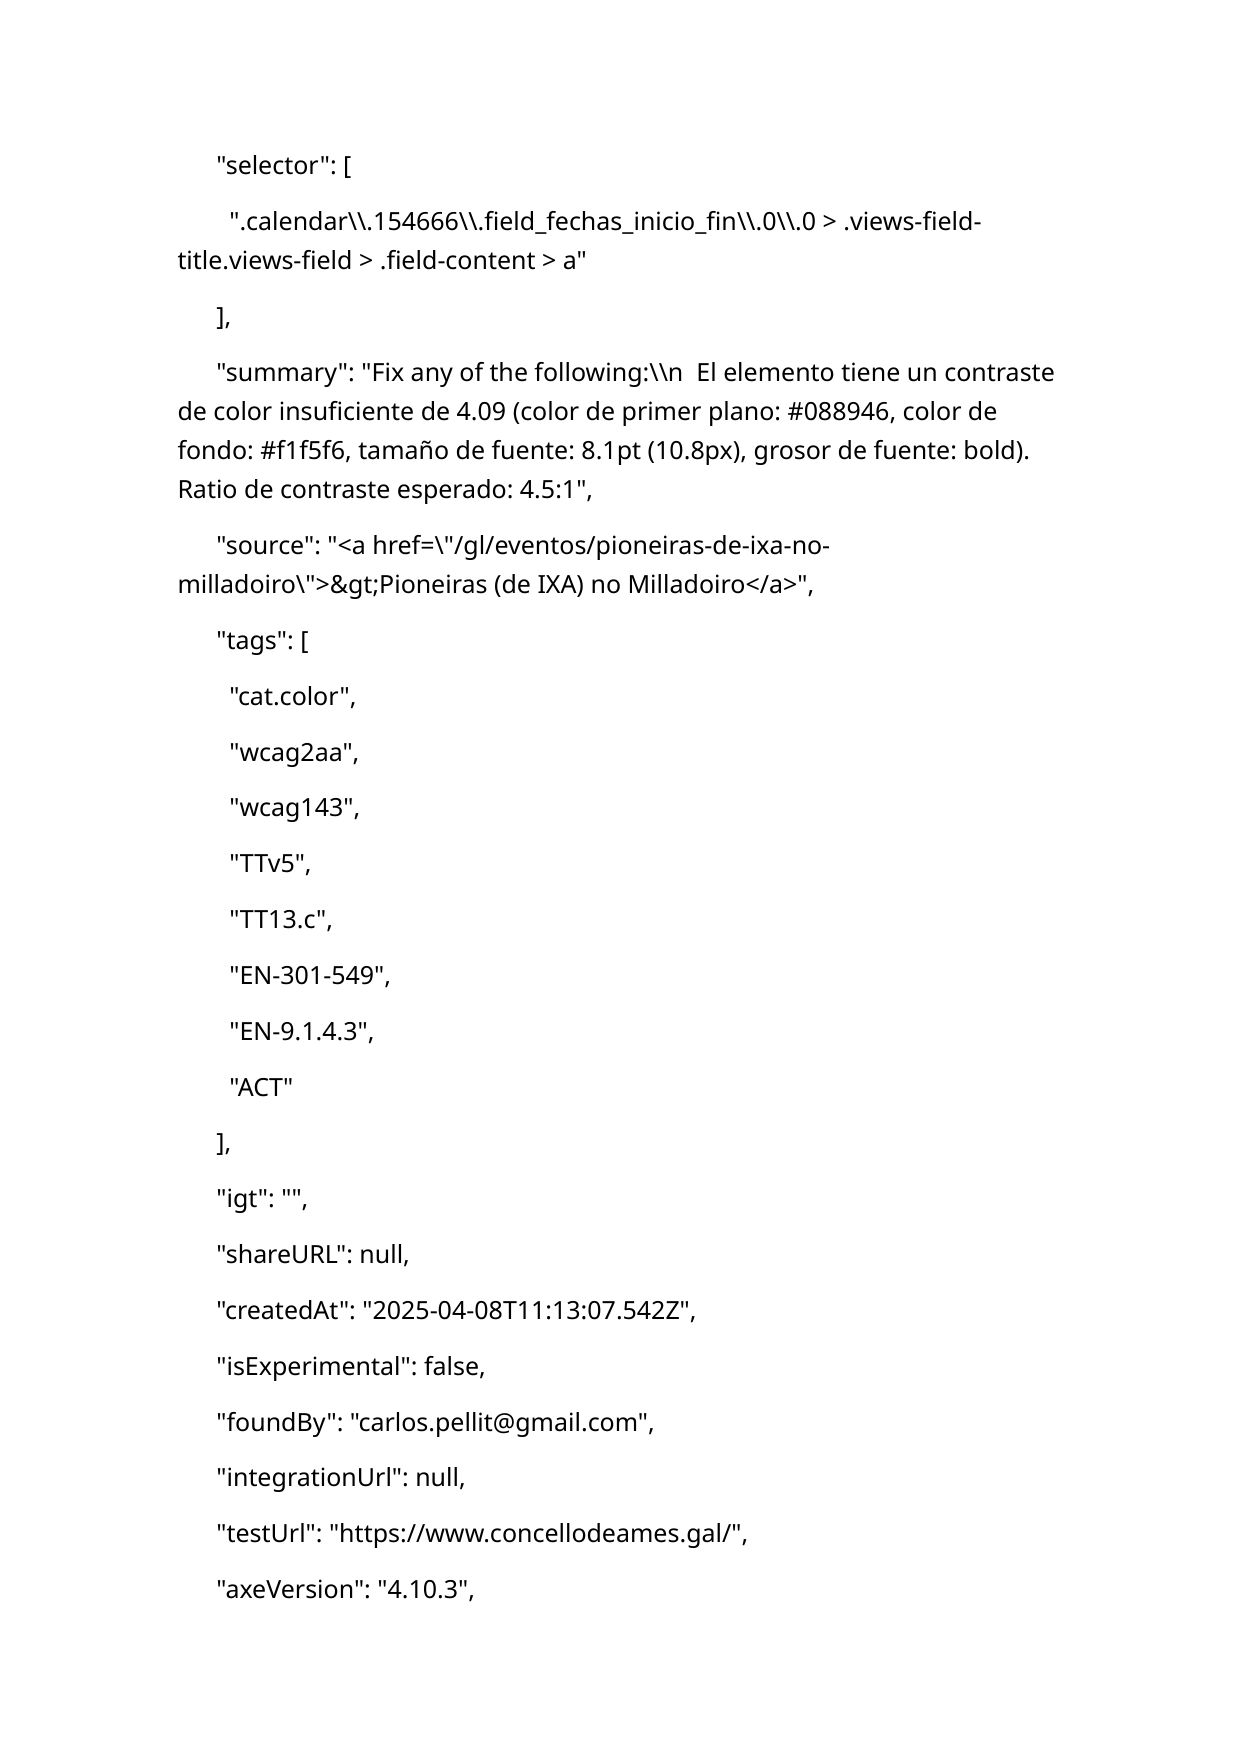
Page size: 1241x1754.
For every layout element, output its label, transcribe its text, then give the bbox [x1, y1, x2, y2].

text "integrationUrl": null, [177, 1460, 1063, 1494]
text "ACT" [177, 1069, 1063, 1103]
text "selector": [ [177, 148, 1063, 182]
text "summary": "Fix any of the following:\\n El elemento tiene un contraste de color insuficiente de 4.09 (color de primer plano: #088946, color de fondo: #f1f5f6, tamaño de fuente: 8.1pt (10.8px), grosor de fuente: bold). Ratio de contraste esperado: 4.5:1", [177, 354, 1063, 506]
text ".calendar\\.154666\\.field_fechas_inicio_fin\\.0\\.0 > .views-field-title.views-field > .field-content > a" [177, 203, 1063, 277]
text "EN-301-549", [177, 958, 1063, 992]
text "igt": "", [177, 1181, 1063, 1215]
text "isExperimental": false, [177, 1348, 1063, 1382]
text "createdAt": "2025-04-08T11:13:07.542Z", [177, 1293, 1063, 1327]
text "testUrl": "https://www.concellodeames.gal/", [177, 1516, 1063, 1550]
text "foundBy": "carlos.pellit@gmail.com", [177, 1404, 1063, 1438]
text "wcag2aa", [177, 734, 1063, 768]
text ], [177, 298, 1063, 332]
text "cat.color", [177, 678, 1063, 712]
text "EN-9.1.4.3", [177, 1013, 1063, 1047]
text ], [177, 1125, 1063, 1159]
text "shareURL": null, [177, 1237, 1063, 1271]
text "wcag143", [177, 790, 1063, 824]
text "source": "<a href=\"/gl/eventos/pioneiras-de-ixa-no-milladoiro\">&gt;Pioneiras (de IXA) no Milladoiro</a>", [177, 528, 1063, 601]
text "tags": [ [177, 623, 1063, 657]
text "axeVersion": "4.10.3", [177, 1572, 1063, 1606]
text "TTv5", [177, 846, 1063, 880]
text "TT13.c", [177, 902, 1063, 936]
